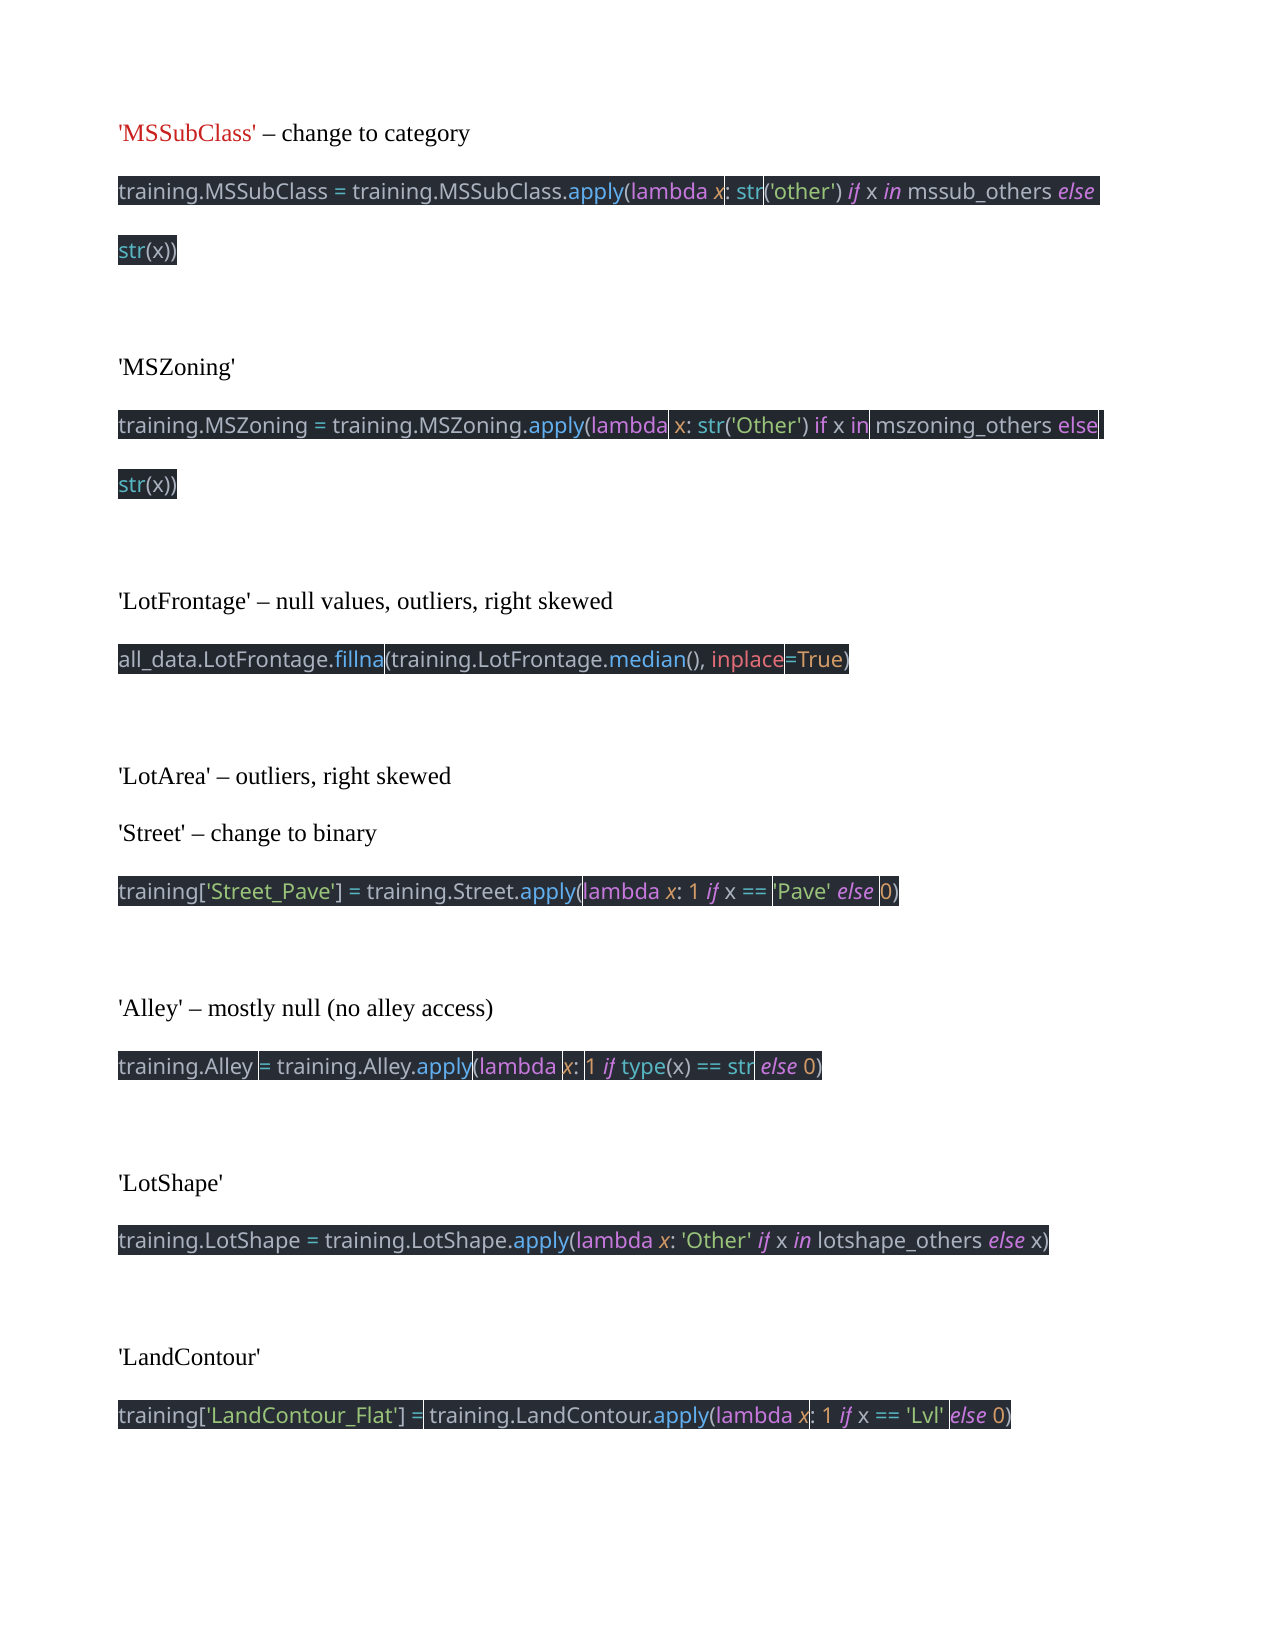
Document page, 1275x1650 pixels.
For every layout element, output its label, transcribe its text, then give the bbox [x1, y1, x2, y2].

text 'LotFrontage' – null values, outliers, right skewed [118, 586, 1157, 615]
text 'LotArea' – outliers, right skewed [118, 761, 1157, 790]
text 'LotShape' [118, 1168, 1157, 1196]
text 'MSZoning' [118, 352, 1157, 381]
text 'MSSubClass' – change to category [118, 118, 1157, 147]
text training.LotShape = training.LotShape.apply(lambda x: 'Other' if x in lotshape_others else x) [118, 1225, 1157, 1255]
text 'Street' – change to binary [118, 818, 1157, 847]
text training.Alley = training.Alley.apply(lambda x: 1 if type(x) == str else 0) [118, 1051, 1157, 1080]
text all_data.LotFrontage.fillna(training.LotFrontage.median(), inplace=True) [118, 644, 1157, 674]
text training.MSZoning = training.MSZoning.apply(lambda x: str('Other') if x in mszoning_others else str(x)) [118, 410, 1157, 499]
text training['LandContour_Flat'] = training.LandContour.apply(lambda x: 1 if x == 'Lvl' else 0) [118, 1400, 1157, 1429]
text training['Street_Pave'] = training.Street.apply(lambda x: 1 if x == 'Pave' else 0) [118, 876, 1157, 906]
text 'Alley' – mostly null (no alley access) [118, 993, 1157, 1022]
text 'LandContour' [118, 1342, 1157, 1371]
text training.MSSubClass = training.MSSubClass.apply(lambda x: str('other') if x in mssub_others else str(x)) [118, 176, 1157, 265]
